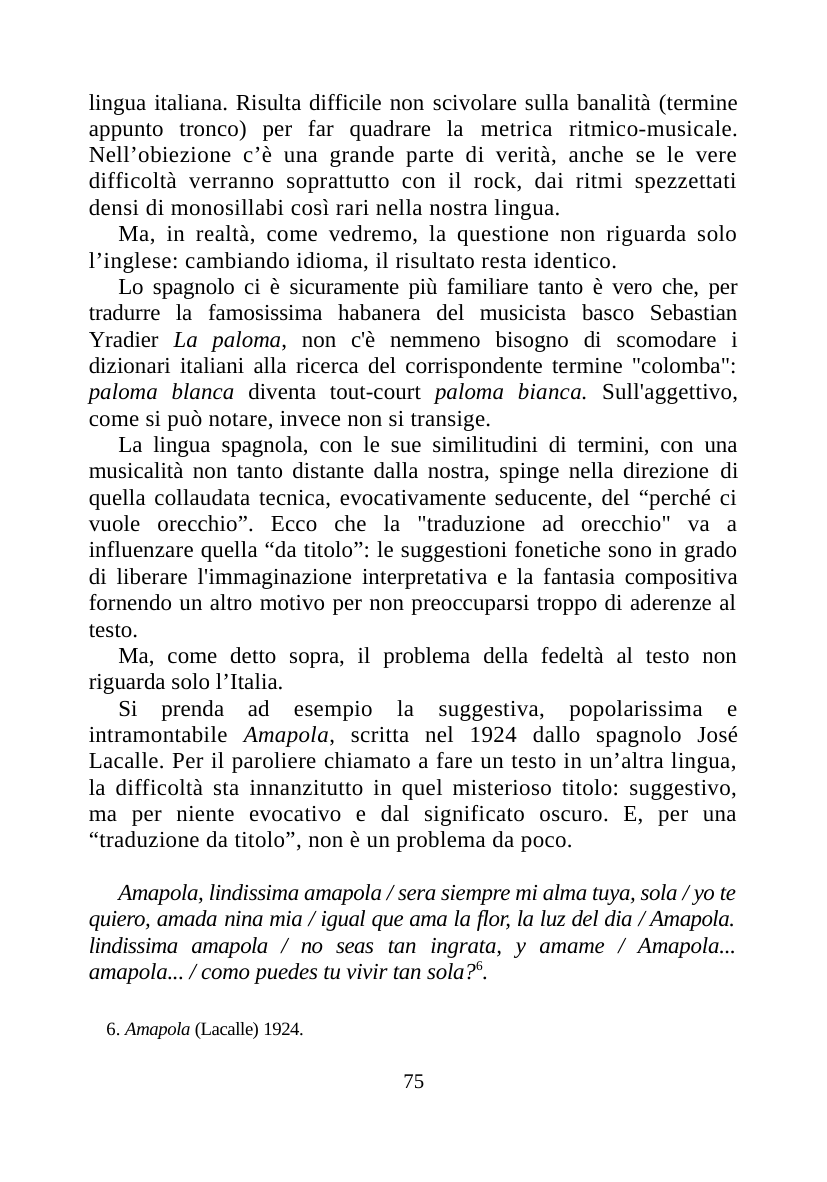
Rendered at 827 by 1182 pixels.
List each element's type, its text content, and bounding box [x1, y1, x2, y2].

text La lingua spagnola, con le sue similitudini di termini, con una musicalità non tanto distante dalla nostra, spinge nella direzione di quella collaudata tecnica, evocativamente seducente, del “perché ci vuole orecchio”. Ecco che la "traduzione ad orecchio" va a influenzare quella “da titolo”: le suggestioni fonetiche sono in grado di liberare l'immaginazione interpretativa e la fantasia compositiva fornendo un altro motivo per non preoccuparsi troppo di aderenze al testo. [88, 431, 738, 642]
text Si prenda ad esempio la suggestiva, popolarissima e intramontabile Amapola, scritta nel 1924 dallo spagnolo José Lacalle. Per il paroliere chiamato a fare un testo in un’altra lingua, la difficoltà sta innanzitutto in quel misterioso titolo: suggestivo, ma per niente evocativo e dal significato oscuro. E, per una “traduzione da titolo”, non è un problema da poco. [88, 695, 738, 853]
text lingua italiana. Risulta difficile non scivolare sulla banalità (termine appunto tronco) per far quadrare la metrica ritmico-musicale. Nell’obiezione c’è una grande parte di verità, anche se le vere difficoltà verranno soprattutto con il rock, dai ritmi spezzettati densi di monosillabi così rari nella nostra lingua. [88, 88, 738, 220]
text Ma, come detto sopra, il problema della fedeltà al testo non riguarda solo l’Italia. [88, 642, 738, 695]
text Ma, in realtà, come vedremo, la questione non riguarda solo l’inglese: cambiando idioma, il risultato resta identico. [88, 220, 738, 273]
text Amapola, lindissima amapola / sera siempre mi alma tuya, sola / yo te quiero, amada nina mia / igual que ama la flor, la luz del dia / Amapola. lindissima amapola / no seas tan ingrata, y amame / Amapola... amapola... / como puedes tu vivir tan sola?. [88, 879, 738, 984]
text Lo spagnolo ci è sicuramente più familiare tanto è vero che, per tradurre la famosissima habanera del musicista basco Sebastian Yradier La paloma, non c'è nemmeno bisogno di scomodare i dizionari italiani alla ricerca del corrispondente termine "colomba": paloma blanca diventa tout-court paloma bianca. Sull'aggettivo, come si può notare, invece non si transige. [88, 273, 738, 431]
text Amapola (Lacalle) 1924. [88, 1017, 738, 1039]
